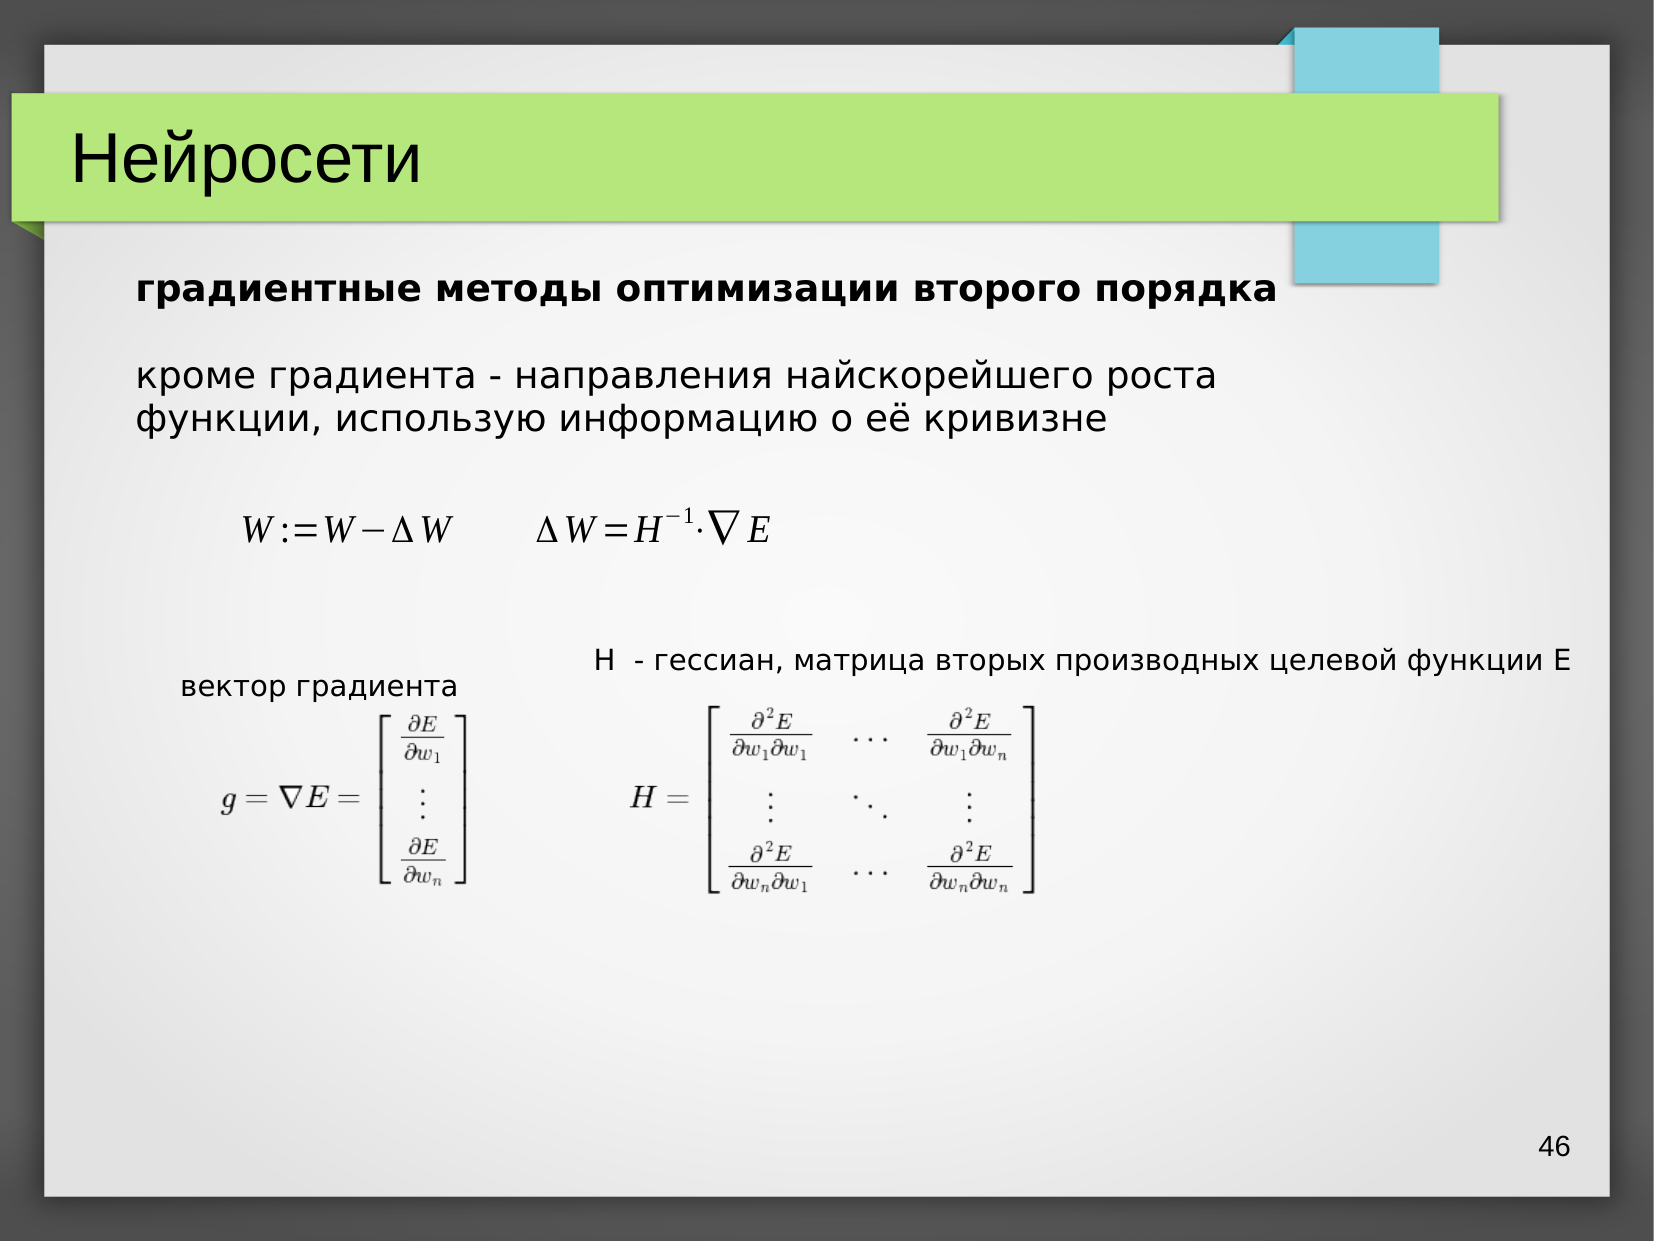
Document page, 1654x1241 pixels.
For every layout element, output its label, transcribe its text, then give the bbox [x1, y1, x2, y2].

picture [0, 0, 1654, 1241]
chart [529, 506, 780, 556]
text_box H - гессиан, матрица вторых производных целевой функции E [578, 635, 1595, 686]
text_box вектор градиента [165, 661, 474, 711]
text_box градиентные методы оптимизации второго порядка кроме градиента - направления найскорейшего роста функции, использую информацию о её кривизне [120, 259, 1371, 449]
title Нейросети [70, 118, 1205, 199]
chart [234, 514, 461, 556]
